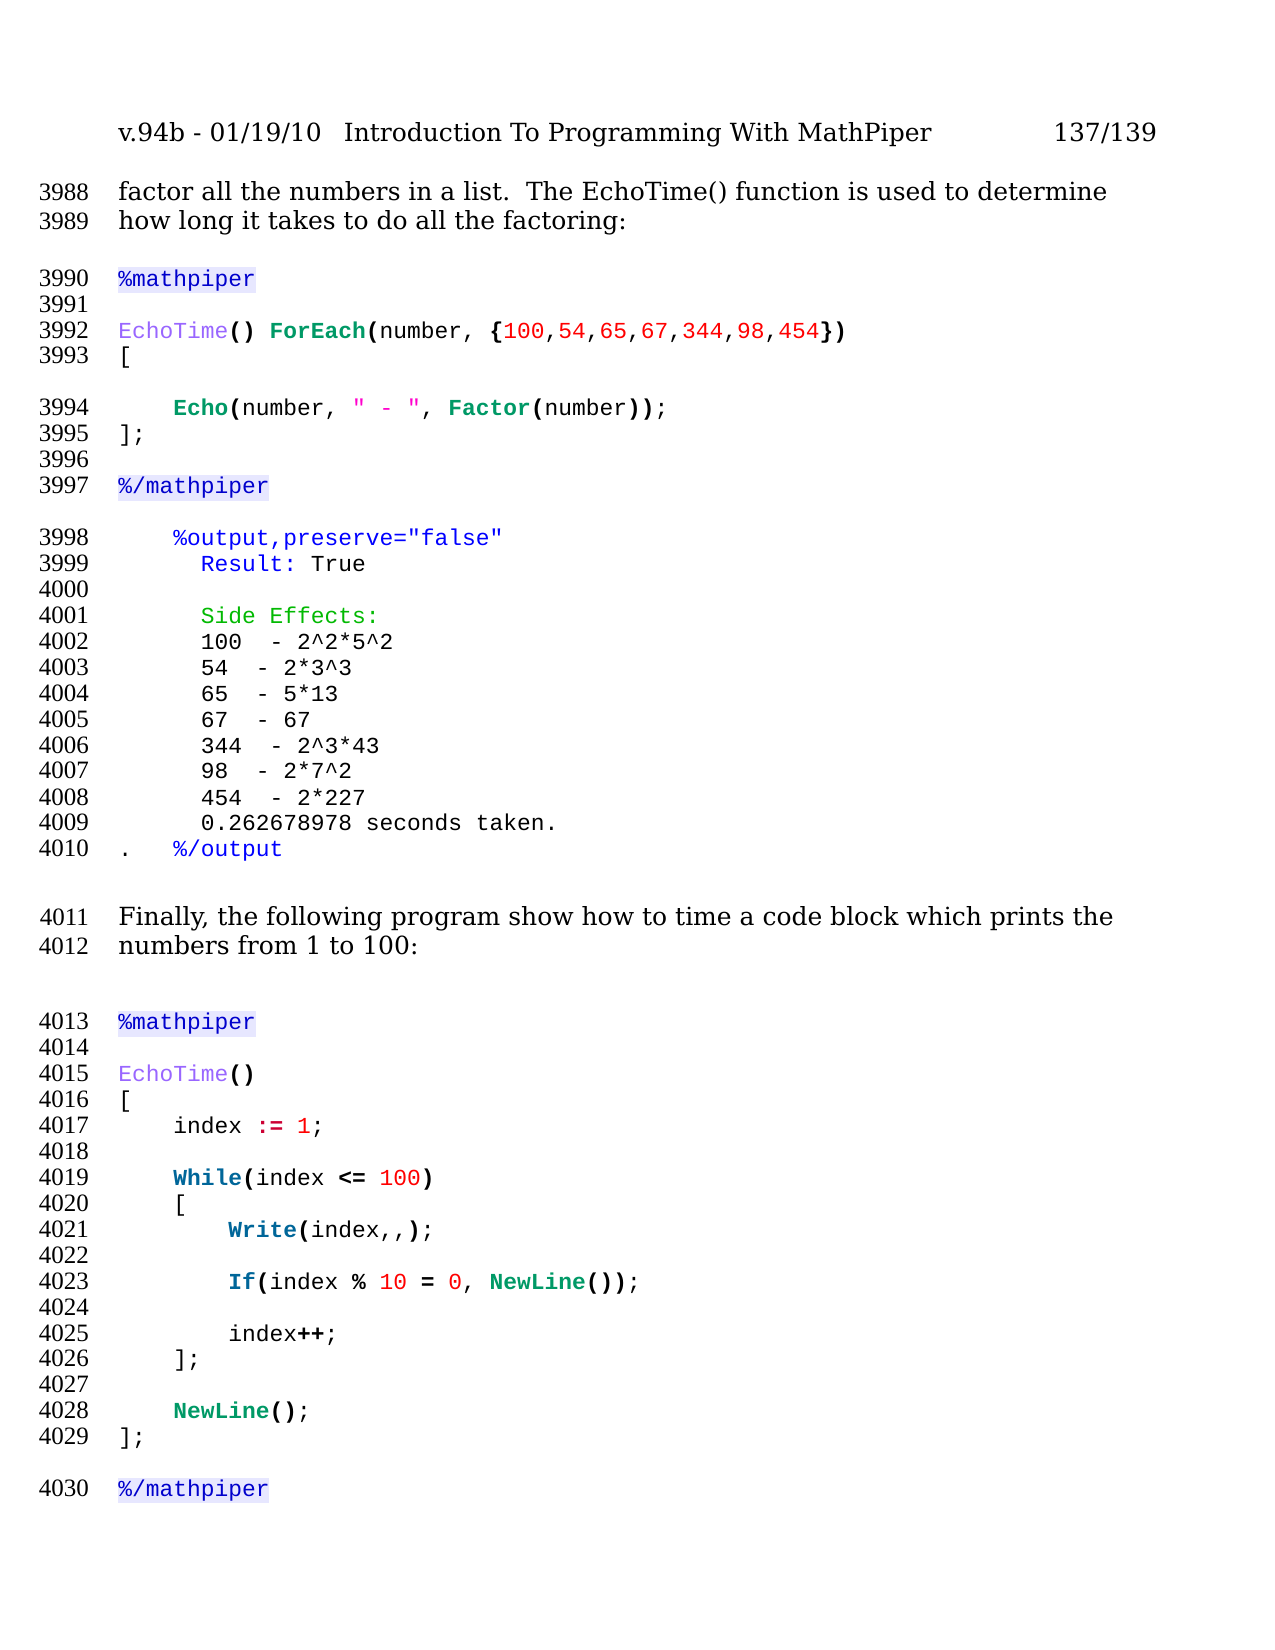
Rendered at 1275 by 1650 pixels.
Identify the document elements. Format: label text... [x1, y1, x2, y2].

text Echo(number, " - ", Factor(number)); [118, 397, 1157, 423]
text 344 - 2^3*43 [118, 734, 1157, 760]
text index := 1; [118, 1114, 1157, 1140]
text Result: True [118, 552, 1157, 578]
text %/mathpiper [118, 474, 1157, 501]
text EchoTime() [118, 1062, 1157, 1088]
text 54 - 2*3^3 [118, 656, 1157, 682]
text NewLine(); [118, 1400, 1157, 1426]
text %mathpiper [118, 1011, 1157, 1037]
text 67 - 67 [118, 708, 1157, 734]
text Finally, the following program show how to time a code block which prints the numbers from 1 to 100: [118, 902, 1157, 960]
text %mathpiper [118, 267, 1157, 293]
text ]; [118, 423, 1157, 449]
text factor all the numbers in a list. The EchoTime() function is used to determine how long it takes to do all the factoring: [118, 177, 1157, 235]
text EchoTime() ForEach(number, {100,54,65,67,344,98,454}) [118, 319, 1157, 345]
text 100 - 2^2*5^2 [118, 630, 1157, 656]
text 0.262678978 seconds taken. [118, 812, 1157, 838]
text [ [118, 1192, 1157, 1218]
text ]; [118, 1348, 1157, 1374]
text ]; [118, 1426, 1157, 1452]
text %output,preserve="false" [118, 526, 1157, 552]
text 65 - 5*13 [118, 682, 1157, 708]
text 454 - 2*227 [118, 786, 1157, 812]
text Side Effects: [118, 604, 1157, 630]
text 98 - 2*7^2 [118, 760, 1157, 786]
text Write(index,,); [118, 1218, 1157, 1244]
text [ [118, 345, 1157, 371]
text [ [118, 1088, 1157, 1114]
text . %/output [118, 838, 1157, 864]
text While(index <= 100) [118, 1166, 1157, 1192]
text index++; [118, 1322, 1157, 1348]
text If(index % 10 = 0, NewLine()); [118, 1270, 1157, 1296]
text %/mathpiper [118, 1477, 1157, 1503]
